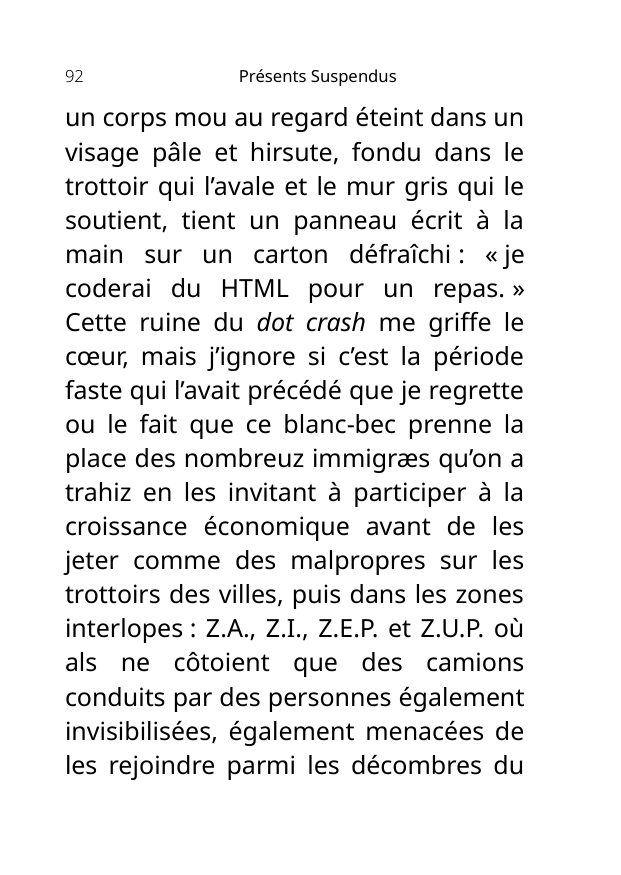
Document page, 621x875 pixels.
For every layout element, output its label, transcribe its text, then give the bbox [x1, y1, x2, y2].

text un corps mou au regard éteint dans un visage pâle et hirsute, fondu dans le trottoir qui l’avale et le mur gris qui le soutient, tient un panneau écrit à la main sur un carton défraîchi : « je coderai du HTML pour un repas. » Cette ruine du dot crash me griffe le cœur, mais j’ignore si c’est la période faste qui l’avait précédé que je regrette ou le fait que ce blanc-bec prenne la place des nombreuz immigræs qu’on a trahiz en les invitant à participer à la croissance économique avant de les jeter comme des malpropres sur les trottoirs des villes, puis dans les zones interlopes : Z.A., Z.I., Z.E.P. et Z.U.P. où als ne côtoient que des camions conduits par des personnes également invisibilisées, également menacées de les rejoindre parmi les décombres du [65, 100, 524, 781]
